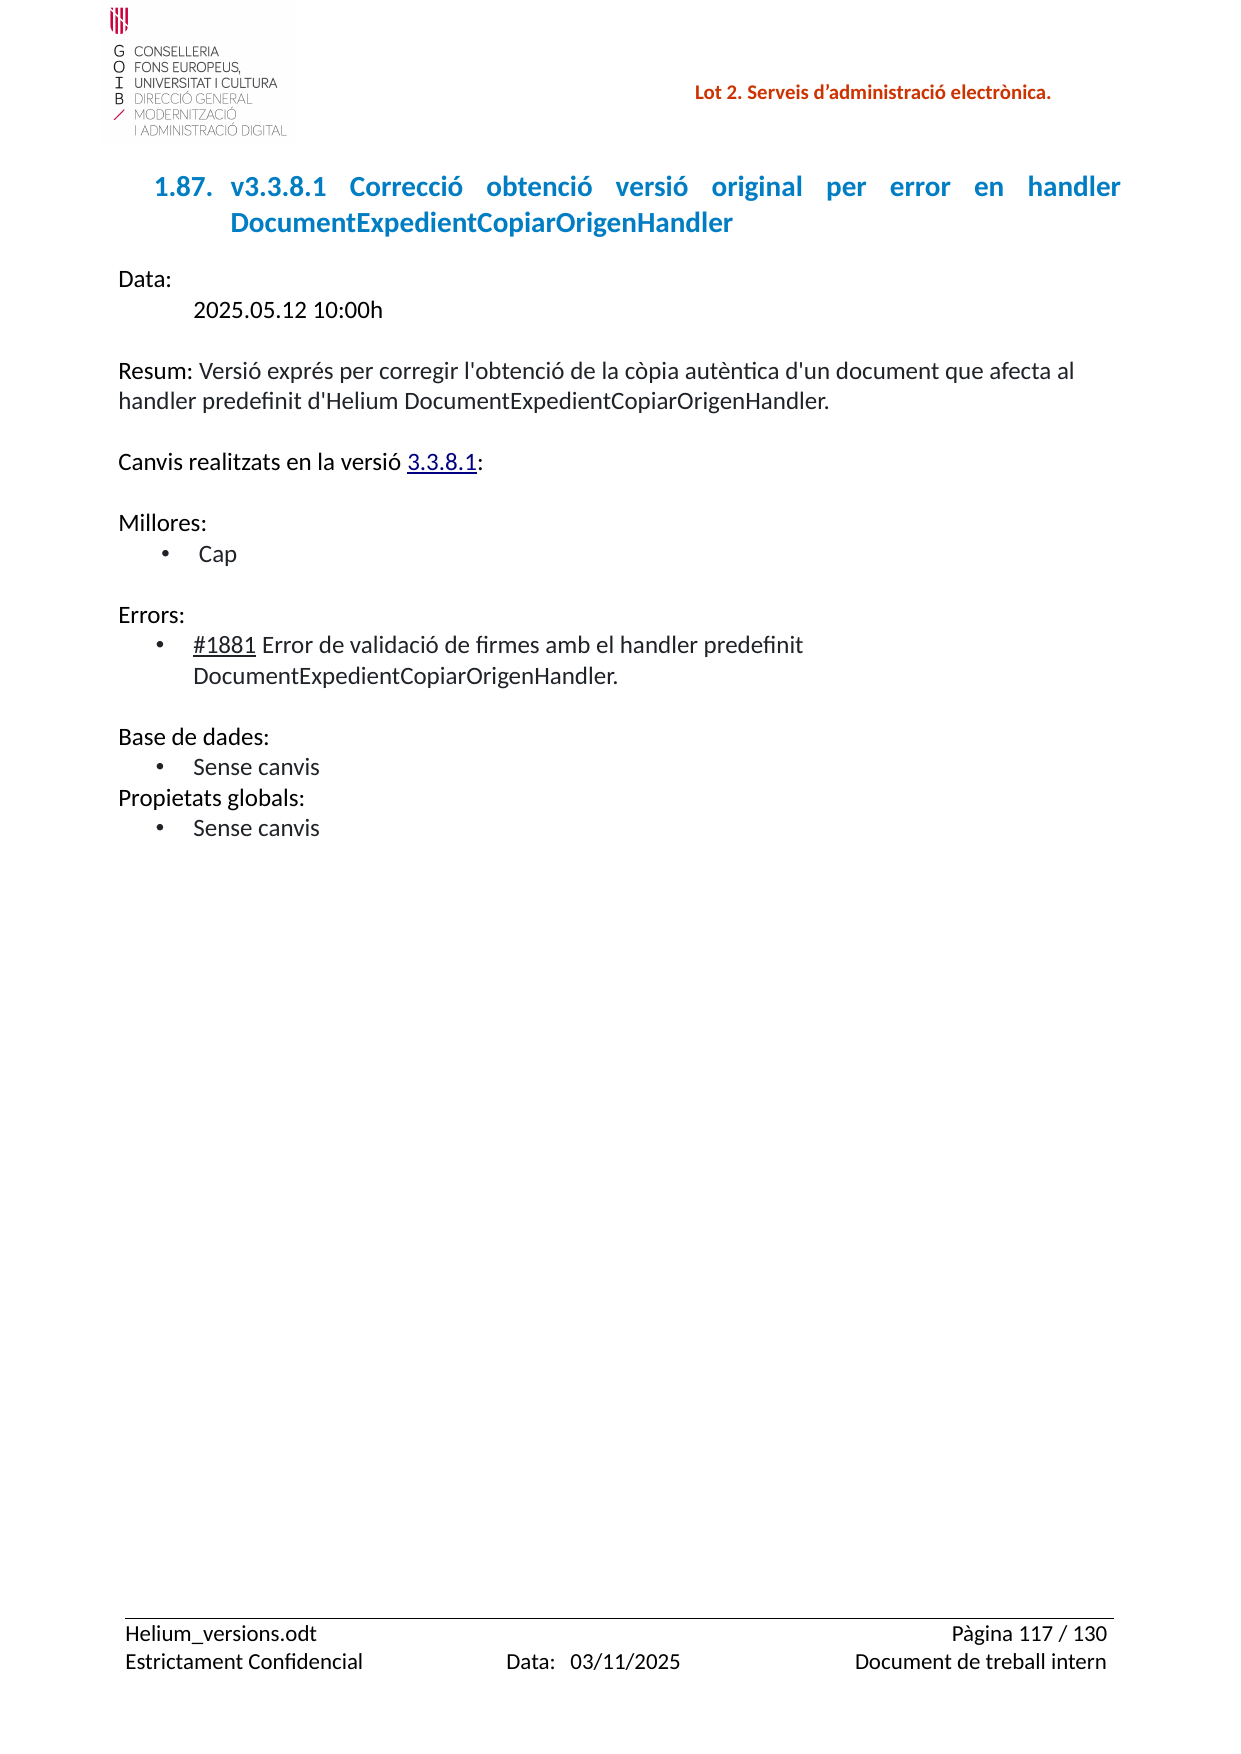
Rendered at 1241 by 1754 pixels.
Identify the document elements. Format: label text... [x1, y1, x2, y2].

text Resum: Versió exprés per corregir l'obtenció de la còpia autèntica d'un document que afecta al handler predefinit d'Helium DocumentExpedientCopiarOrigenHandler. [118, 355, 1122, 416]
text Millores: [118, 507, 1122, 538]
text Base de dades: [118, 721, 1122, 752]
list Cap [161, 538, 1122, 568]
list Sense canvis [156, 813, 1122, 843]
text Errors: [118, 599, 1122, 629]
list Sense canvis [156, 752, 1122, 782]
list #1881 Error de validació de firmes amb el handler predefinit DocumentExpedientCopiarOrigenHandler. [156, 629, 1122, 691]
picture [100, 0, 297, 144]
text Canvis realitzats en la versió 3.3.8.1: [118, 446, 1122, 477]
text 2025.05.12 10:00h [118, 294, 1122, 324]
subtitle v3.3.8.1 Correcció obtenció versió original per error en handler DocumentExpedientCopiarOrigenHandler [153, 168, 1122, 239]
text Propietats globals: [118, 782, 1122, 813]
text Data: [118, 263, 1122, 294]
